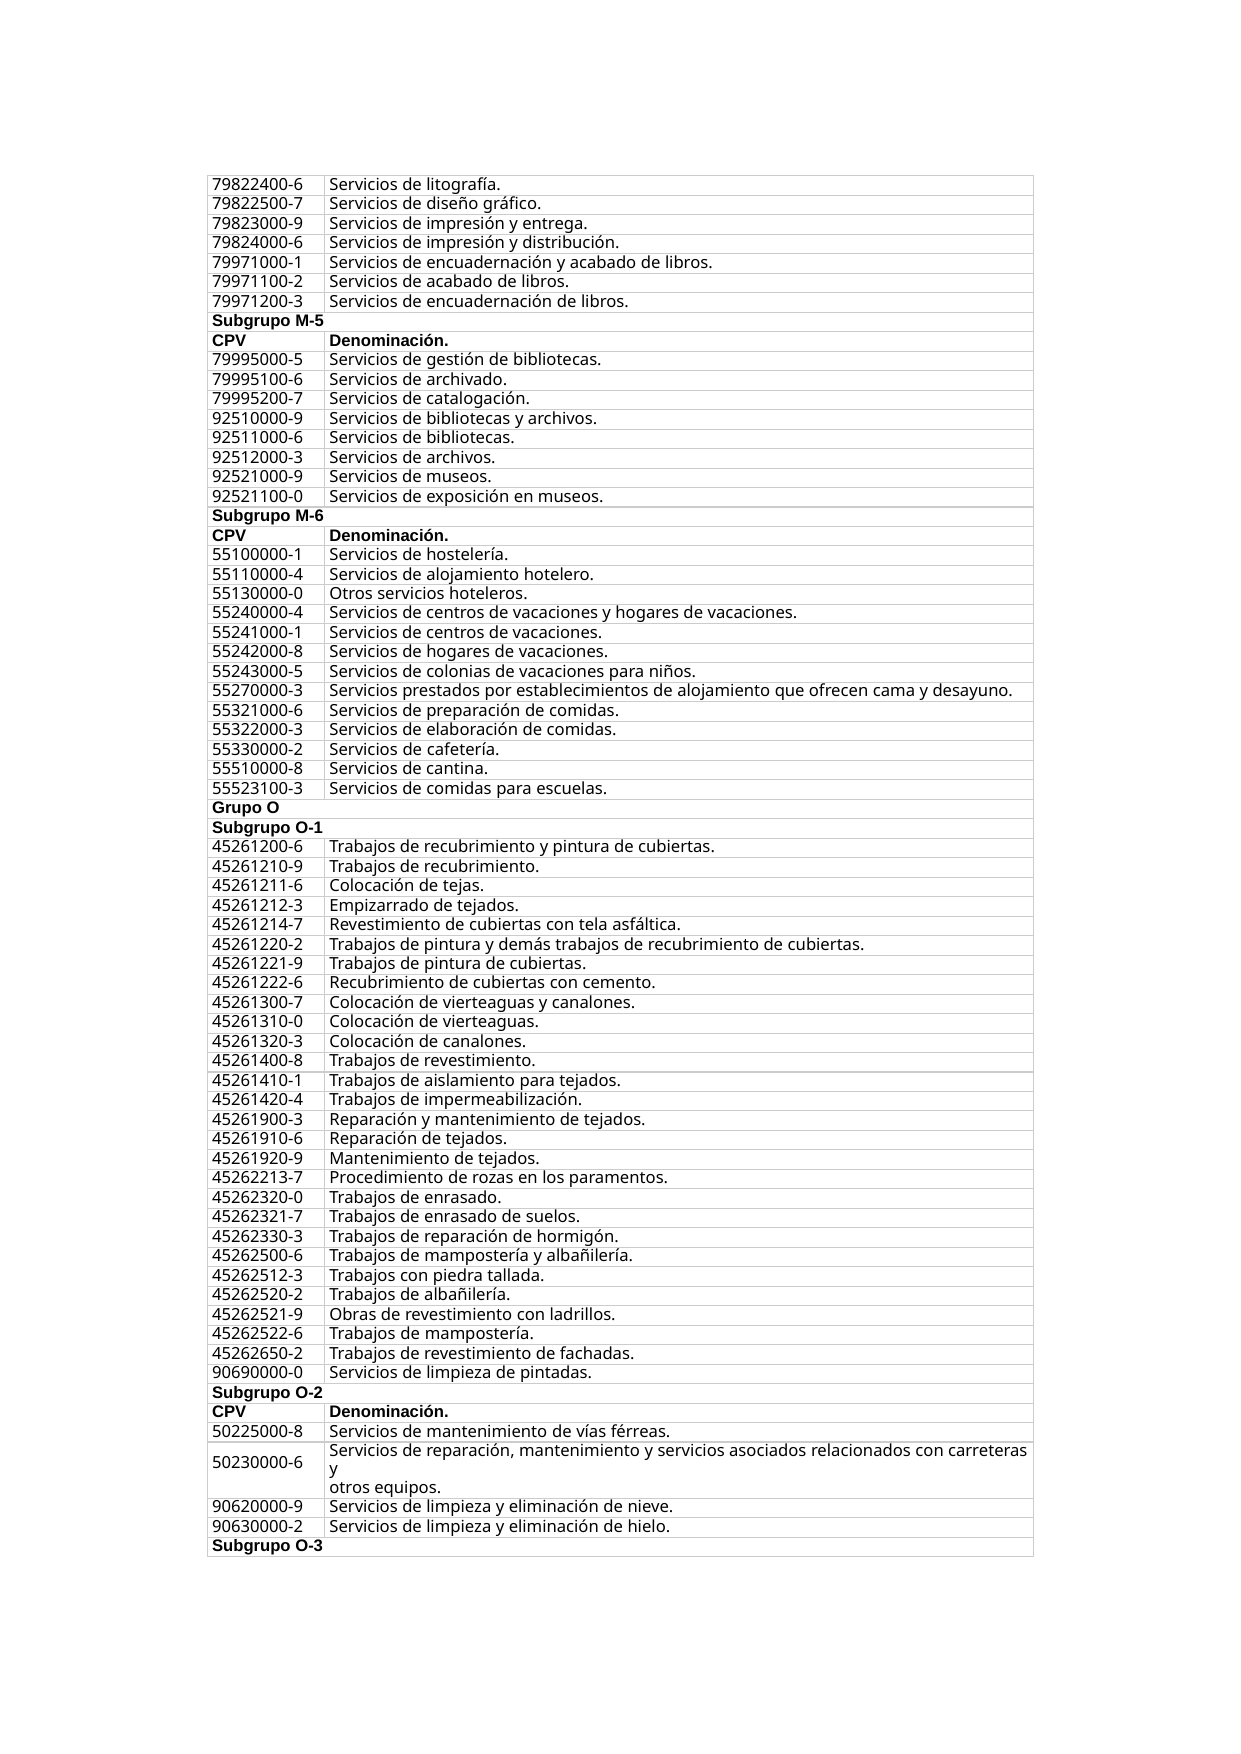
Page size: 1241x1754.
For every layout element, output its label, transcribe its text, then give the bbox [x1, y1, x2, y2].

table_cell Servicios de bibliotecas. [325, 430, 1033, 448]
table_cell 45261900-3 [208, 1111, 324, 1130]
table_cell 92512000-3 [208, 449, 324, 467]
table_cell Servicios de exposición en museos. [325, 488, 1033, 506]
table_cell Servicios de hostelería. [325, 546, 1033, 565]
table_cell 45261221-9 [208, 956, 324, 974]
table_cell Servicios de alojamiento hotelero. [325, 566, 1033, 584]
table_cell Servicios de reparación, mantenimiento y servicios asociados relacionados con carreteras y otros equipos. [325, 1443, 1033, 1498]
table_cell 45262520-2 [208, 1287, 324, 1305]
table_cell 45261220-2 [208, 936, 324, 954]
table_cell Colocación de vierteaguas. [325, 1014, 1033, 1032]
table_cell Trabajos de revestimiento de fachadas. [325, 1345, 1033, 1363]
table_cell 92510000-9 [208, 410, 324, 428]
table_cell 55270000-3 [208, 683, 324, 701]
table_cell 45261920-9 [208, 1150, 324, 1169]
table_cell 45261214-7 [208, 917, 324, 935]
table_cell Servicios de catalogación. [325, 391, 1033, 409]
table_cell Colocación de vierteaguas y canalones. [325, 995, 1033, 1013]
table_cell Revestimiento de cubiertas con tela asfáltica. [325, 917, 1033, 935]
table_cell Servicios de cafetería. [325, 741, 1033, 760]
table_cell 55242000-8 [208, 644, 324, 662]
table_cell Servicios de museos. [325, 469, 1033, 487]
table_cell Servicios de limpieza de pintadas. [325, 1365, 1033, 1383]
table_cell Servicios de encuadernación y acabado de libros. [325, 254, 1033, 273]
table_cell 45262213-7 [208, 1170, 324, 1188]
table_cell 45262522-6 [208, 1326, 324, 1344]
table_cell CPV [208, 1404, 324, 1422]
table_cell 45262521-9 [208, 1306, 324, 1324]
table_cell Servicios de gestión de bibliotecas. [325, 352, 1033, 370]
table_cell 90630000-2 [208, 1518, 324, 1537]
table_cell CPV [208, 527, 324, 545]
table_cell 45261320-3 [208, 1034, 324, 1052]
table_cell Denominación. [325, 1404, 1033, 1422]
table_cell Servicios de encuadernación de libros. [325, 293, 1033, 312]
table_cell Servicios de archivos. [325, 449, 1033, 467]
table_cell Trabajos de impermeabilización. [325, 1092, 1033, 1110]
table_cell Trabajos con piedra tallada. [325, 1267, 1033, 1286]
table_cell 45262320-0 [208, 1189, 324, 1208]
table_cell 45262330-3 [208, 1228, 324, 1247]
table_cell 92521000-9 [208, 469, 324, 487]
table_cell Subgrupo O-3 [208, 1538, 1033, 1556]
table_cell Trabajos de mampostería y albañilería. [325, 1248, 1033, 1266]
table_cell Servicios de hogares de vacaciones. [325, 644, 1033, 662]
table_cell Mantenimiento de tejados. [325, 1150, 1033, 1169]
table_cell Servicios de comidas para escuelas. [325, 780, 1033, 799]
table_cell 79823000-9 [208, 215, 324, 234]
table_cell Recubrimiento de cubiertas con cemento. [325, 975, 1033, 993]
table_cell CPV [208, 332, 324, 351]
table_cell 79971200-3 [208, 293, 324, 312]
table_cell Servicios de cantina. [325, 761, 1033, 779]
table_cell Servicios de elaboración de comidas. [325, 722, 1033, 740]
table_cell 45261410-1 [208, 1073, 324, 1091]
table_cell 55523100-3 [208, 780, 324, 799]
table_cell 45262512-3 [208, 1267, 324, 1286]
table_cell Reparación y mantenimiento de tejados. [325, 1111, 1033, 1130]
table_cell Obras de revestimiento con ladrillos. [325, 1306, 1033, 1324]
table_cell 79995000-5 [208, 352, 324, 370]
table_cell 55240000-4 [208, 605, 324, 623]
table_cell 55330000-2 [208, 741, 324, 760]
table_cell Empizarrado de tejados. [325, 897, 1033, 916]
table_cell 79995200-7 [208, 391, 324, 409]
table_cell Servicios de colonias de vacaciones para niños. [325, 663, 1033, 682]
table_cell 45261200-6 [208, 839, 324, 857]
table_cell 45261222-6 [208, 975, 324, 993]
table_cell 79995100-6 [208, 371, 324, 389]
table_cell Procedimiento de rozas en los paramentos. [325, 1170, 1033, 1188]
table_cell 50225000-8 [208, 1423, 324, 1441]
table_header 79822400-6 [208, 176, 324, 195]
table_cell 45261210-9 [208, 858, 324, 877]
table_cell Subgrupo M-5 [208, 313, 1033, 331]
table_cell 50230000-6 [208, 1443, 324, 1498]
table_cell Trabajos de pintura y demás trabajos de recubrimiento de cubiertas. [325, 936, 1033, 954]
table_cell 45262500-6 [208, 1248, 324, 1266]
table_cell Trabajos de reparación de hormigón. [325, 1228, 1033, 1247]
table_cell Trabajos de revestimiento. [325, 1053, 1033, 1071]
table_cell 55510000-8 [208, 761, 324, 779]
table_cell 55322000-3 [208, 722, 324, 740]
table_cell Servicios de diseño gráfico. [325, 196, 1033, 214]
table_cell 45262321-7 [208, 1209, 324, 1227]
table_cell Servicios prestados por establecimientos de alojamiento que ofrecen cama y desayuno. [325, 683, 1033, 701]
table_cell 55100000-1 [208, 546, 324, 565]
table_cell Colocación de tejas. [325, 878, 1033, 896]
table_cell Servicios de mantenimiento de vías férreas. [325, 1423, 1033, 1441]
table_cell Denominación. [325, 527, 1033, 545]
table_cell 55243000-5 [208, 663, 324, 682]
table_cell Trabajos de recubrimiento y pintura de cubiertas. [325, 839, 1033, 857]
table_cell Subgrupo O-1 [208, 819, 1033, 838]
table_cell 55241000-1 [208, 624, 324, 643]
table_cell 45261910-6 [208, 1131, 324, 1149]
table_cell Servicios de impresión y entrega. [325, 215, 1033, 234]
table_cell 92521100-0 [208, 488, 324, 506]
table_cell 79822500-7 [208, 196, 324, 214]
table_cell Servicios de limpieza y eliminación de hielo. [325, 1518, 1033, 1537]
table_cell Servicios de bibliotecas y archivos. [325, 410, 1033, 428]
table_cell Servicios de centros de vacaciones y hogares de vacaciones. [325, 605, 1033, 623]
table_header Servicios de litografía. [325, 176, 1033, 195]
table_cell 45261310-0 [208, 1014, 324, 1032]
table_cell Denominación. [325, 332, 1033, 351]
table_cell 45261212-3 [208, 897, 324, 916]
table_cell 45261420-4 [208, 1092, 324, 1110]
table_cell Colocación de canalones. [325, 1034, 1033, 1052]
table_cell Subgrupo O-2 [208, 1384, 1033, 1402]
table_cell Trabajos de pintura de cubiertas. [325, 956, 1033, 974]
table_cell Subgrupo M-6 [208, 508, 1033, 526]
table_cell 45262650-2 [208, 1345, 324, 1363]
table_cell Trabajos de enrasado de suelos. [325, 1209, 1033, 1227]
table_cell 90690000-0 [208, 1365, 324, 1383]
table_cell 79971000-1 [208, 254, 324, 273]
table_cell 45261400-8 [208, 1053, 324, 1071]
table_cell 79824000-6 [208, 235, 324, 253]
table_cell Servicios de archivado. [325, 371, 1033, 389]
table_cell Servicios de limpieza y eliminación de nieve. [325, 1499, 1033, 1517]
table_cell Servicios de acabado de libros. [325, 274, 1033, 292]
table_cell 45261300-7 [208, 995, 324, 1013]
table_cell 55321000-6 [208, 702, 324, 721]
table_cell Trabajos de enrasado. [325, 1189, 1033, 1208]
table_cell Grupo O [208, 800, 1033, 818]
table_cell Servicios de preparación de comidas. [325, 702, 1033, 721]
table_cell Servicios de impresión y distribución. [325, 235, 1033, 253]
table_cell 45261211-6 [208, 878, 324, 896]
table_cell Servicios de centros de vacaciones. [325, 624, 1033, 643]
table_cell 90620000-9 [208, 1499, 324, 1517]
table_cell 92511000-6 [208, 430, 324, 448]
table_cell 55110000-4 [208, 566, 324, 584]
table_cell Trabajos de mampostería. [325, 1326, 1033, 1344]
table_cell 79971100-2 [208, 274, 324, 292]
table_cell Trabajos de recubrimiento. [325, 858, 1033, 877]
table_cell Otros servicios hoteleros. [325, 585, 1033, 604]
table_cell Reparación de tejados. [325, 1131, 1033, 1149]
table_cell Trabajos de albañilería. [325, 1287, 1033, 1305]
table_cell 55130000-0 [208, 585, 324, 604]
table_cell Trabajos de aislamiento para tejados. [325, 1073, 1033, 1091]
